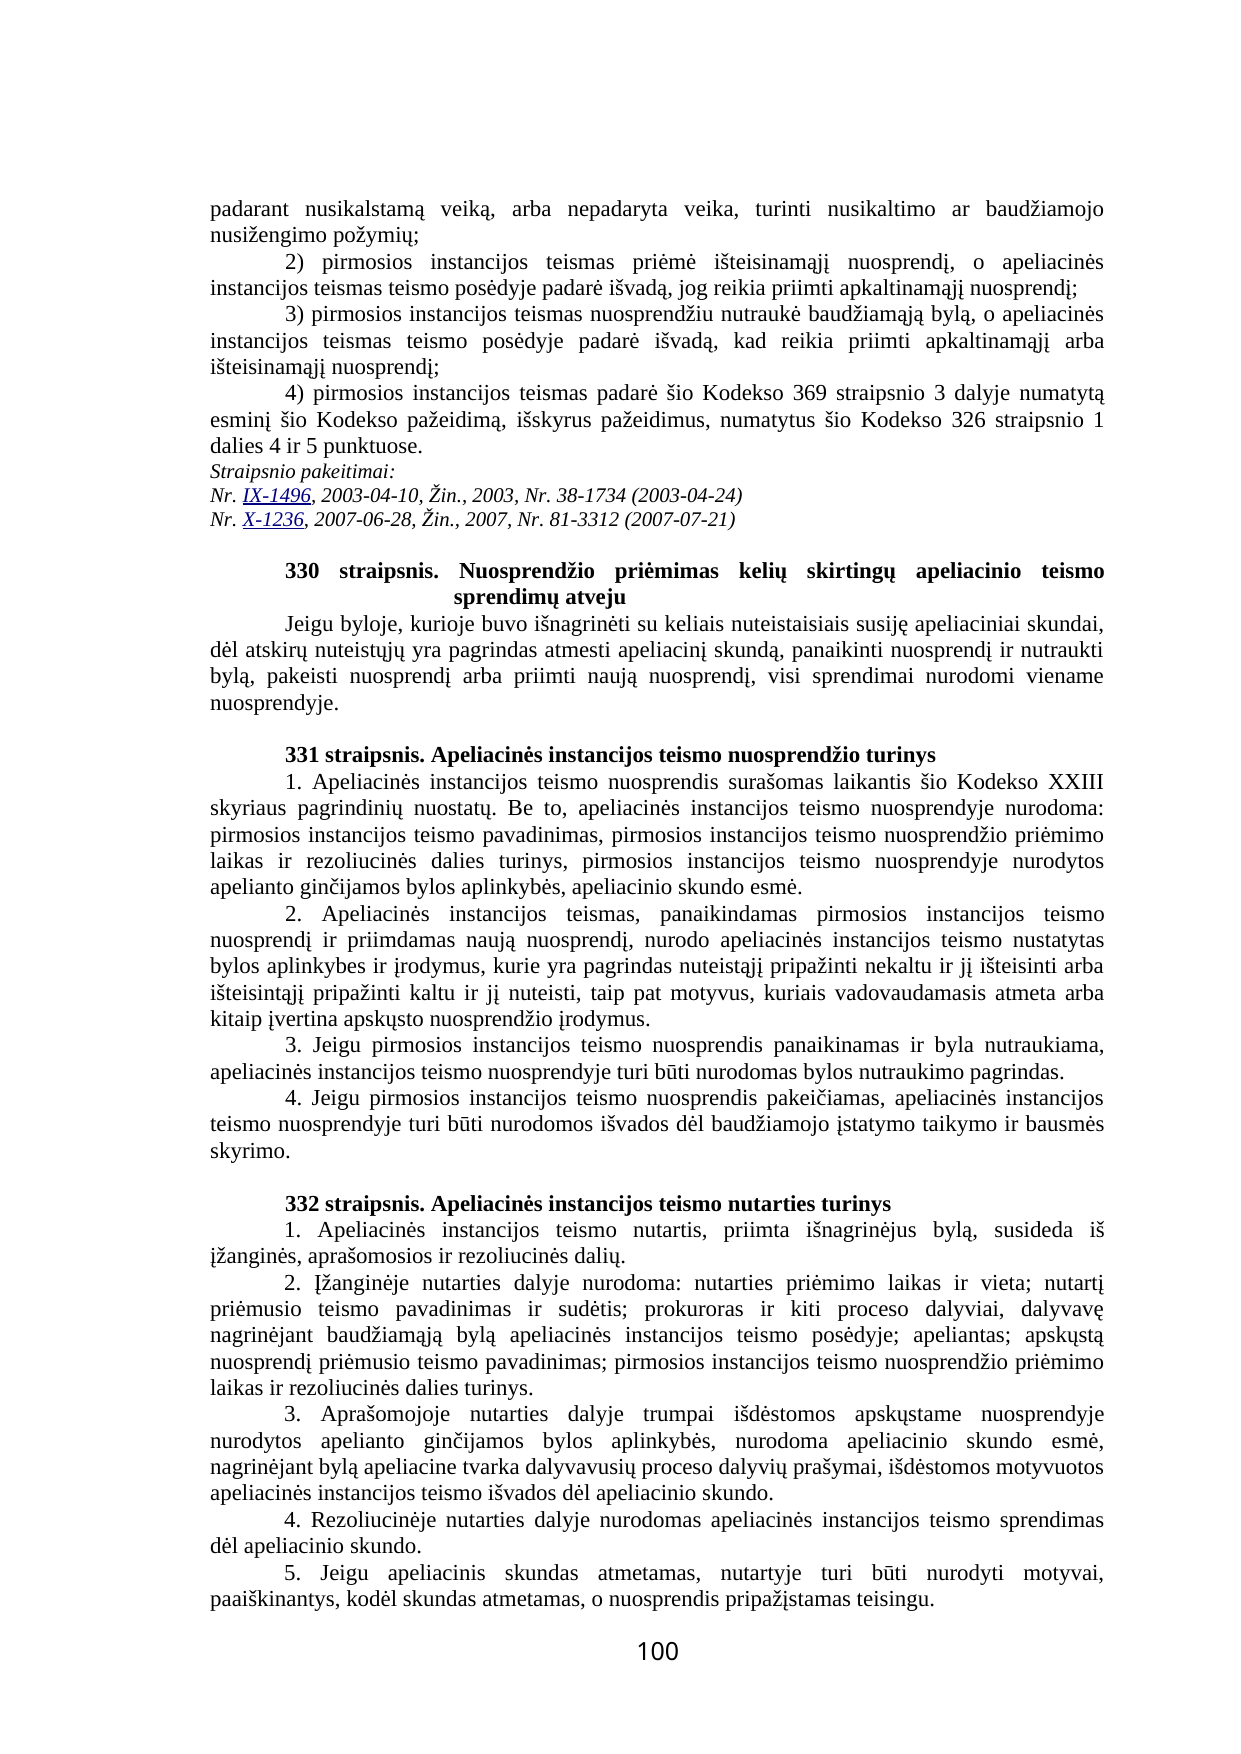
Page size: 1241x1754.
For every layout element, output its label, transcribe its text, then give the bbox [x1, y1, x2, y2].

text 3) pirmosios instancijos teismas nuosprendžiu nutraukė baudžiamąją bylą, o apeliacinės instancijos teismas teismo posėdyje padarė išvadą, kad reikia priimti apkaltinamąjį arba išteisinamąjį nuosprendį; [210, 300, 1106, 379]
text 4) pirmosios instancijos teismas padarė šio Kodekso 369 straipsnio 3 dalyje numatytą esminį šio Kodekso pažeidimą, išskyrus pažeidimus, numatytus šio Kodekso 326 straipsnio 1 dalies 4 ir 5 punktuose. [210, 379, 1106, 458]
text 3. Aprašomojoje nutarties dalyje trumpai išdėstomos apskųstame nuosprendyje nurodytos apelianto ginčijamos bylos aplinkybės, nurodoma apeliacinio skundo esmė, nagrinėjant bylą apeliacine tvarka dalyvavusių proceso dalyvių prašymai, išdėstomos motyvuotos apeliacinės instancijos teismo išvados dėl apeliacinio skundo. [210, 1400, 1106, 1506]
text 2. Apeliacinės instancijos teismas, panaikindamas pirmosios instancijos teismo nuosprendį ir priimdamas naują nuosprendį, nurodo apeliacinės instancijos teismo nustatytas bylos aplinkybes ir įrodymus, kurie yra pagrindas nuteistąjį pripažinti nekaltu ir jį išteisinti arba išteisintąjį pripažinti kaltu ir jį nuteisti, taip pat motyvus, kuriais vadovaudamasis atmeta arba kitaip įvertina apskųsto nuosprendžio įrodymus. [210, 900, 1106, 1031]
text 1. Apeliacinės instancijos teismo nuosprendis surašomas laikantis šio Kodekso XXIII skyriaus pagrindinių nuostatų. Be to, apeliacinės instancijos teismo nuosprendyje nurodoma: pirmosios instancijos teismo pavadinimas, pirmosios instancijos teismo nuosprendžio priėmimo laikas ir rezoliucinės dalies turinys, pirmosios instancijos teismo nuosprendyje nurodytos apelianto ginčijamos bylos aplinkybės, apeliacinio skundo esmė. [210, 768, 1106, 900]
text Nr. IX-1496, 2003-04-10, Žin., 2003, Nr. 38-1734 (2003-04-24) [210, 483, 1106, 507]
text 4. Jeigu pirmosios instancijos teismo nuosprendis pakeičiamas, apeliacinės instancijos teismo nuosprendyje turi būti nurodomos išvados dėl baudžiamojo įstatymo taikymo ir bausmės skyrimo. [210, 1084, 1106, 1163]
text 331 straipsnis. Apeliacinės instancijos teismo nuosprendžio turinys [210, 742, 1106, 768]
text 332 straipsnis. Apeliacinės instancijos teismo nutarties turinys [210, 1189, 1106, 1216]
text 2) pirmosios instancijos teismas priėmė išteisinamąjį nuosprendį, o apeliacinės instancijos teismas teismo posėdyje padarė išvadą, jog reikia priimti apkaltinamąjį nuosprendį; [210, 248, 1106, 300]
text Straipsnio pakeitimai: [210, 458, 1106, 483]
text 4. Rezoliucinėje nutarties dalyje nurodomas apeliacinės instancijos teismo sprendimas dėl apeliacinio skundo. [210, 1506, 1106, 1558]
text 2. Įžanginėje nutarties dalyje nurodoma: nutarties priėmimo laikas ir vieta; nutartį priėmusio teismo pavadinimas ir sudėtis; prokuroras ir kiti proceso dalyviai, dalyvavę nagrinėjant baudžiamąją bylą apeliacinės instancijos teismo posėdyje; apeliantas; apskųstą nuosprendį priėmusio teismo pavadinimas; pirmosios instancijos teismo nuosprendžio priėmimo laikas ir rezoliucinės dalies turinys. [210, 1269, 1106, 1400]
text 3. Jeigu pirmosios instancijos teismo nuosprendis panaikinamas ir byla nutraukiama, apeliacinės instancijos teismo nuosprendyje turi būti nurodomas bylos nutraukimo pagrindas. [210, 1031, 1106, 1084]
text 1. Apeliacinės instancijos teismo nutartis, priimta išnagrinėjus bylą, susideda iš įžanginės, aprašomosios ir rezoliucinės dalių. [210, 1216, 1106, 1269]
text padarant nusikalstamą veiką, arba nepadaryta veika, turinti nusikaltimo ar baudžiamojo nusižengimo požymių; [210, 195, 1106, 248]
text Nr. X-1236, 2007-06-28, Žin., 2007, Nr. 81-3312 (2007-07-21) [210, 507, 1106, 531]
text Jeigu byloje, kurioje buvo išnagrinėti su keliais nuteistaisiais susiję apeliaciniai skundai, dėl atskirų nuteistųjų yra pagrindas atmesti apeliacinį skundą, panaikinti nuosprendį ir nutraukti bylą, pakeisti nuosprendį arba priimti naują nuosprendį, visi sprendimai nurodomi viename nuosprendyje. [210, 610, 1106, 715]
text 5. Jeigu apeliacinis skundas atmetamas, nutartyje turi būti nurodyti motyvai, paaiškinantys, kodėl skundas atmetamas, o nuosprendis pripažįstamas teisingu. [210, 1558, 1106, 1611]
text 330 straipsnis. Nuosprendžio priėmimas kelių skirtingų apeliacinio teismo sprendimų atveju [285, 557, 1106, 610]
